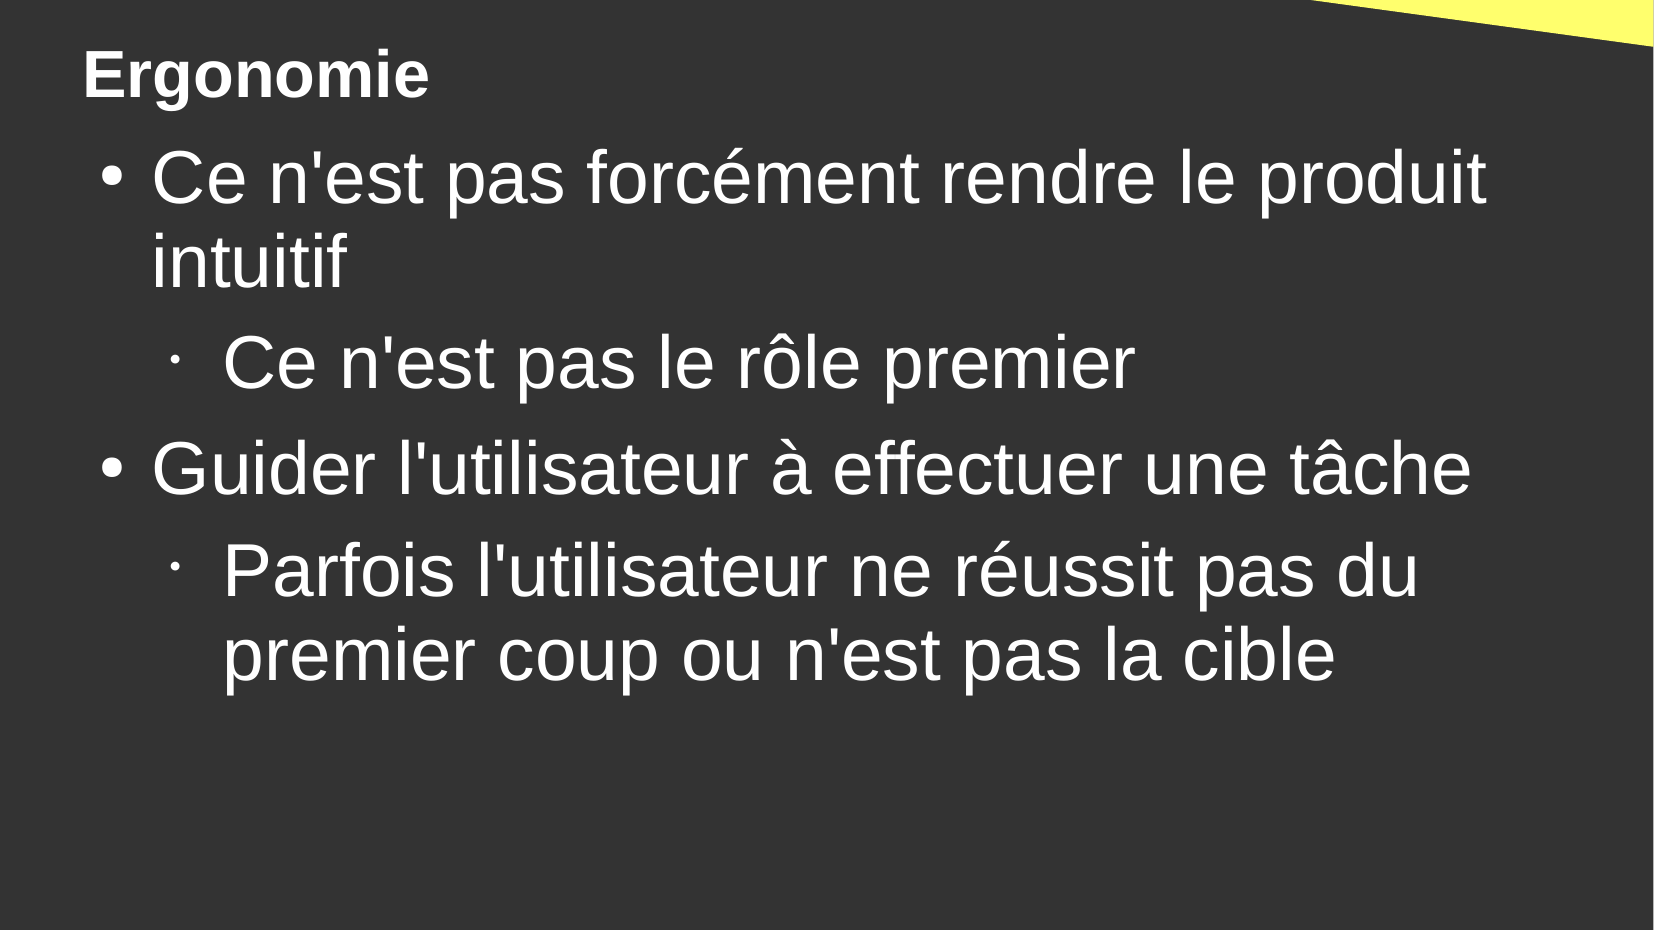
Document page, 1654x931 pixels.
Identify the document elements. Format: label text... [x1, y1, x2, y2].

list Ce n'est pas forcément rendre le produit intuitif Ce n'est pas le rôle premier Guider l'utilisateur à effectuer une tâche Parfois l'utilisateur ne réussit pas du premier coup ou n'est pas la cible [80, 135, 1620, 827]
title Ergonomie [82, 37, 1571, 114]
text_box [1310, 0, 1654, 47]
